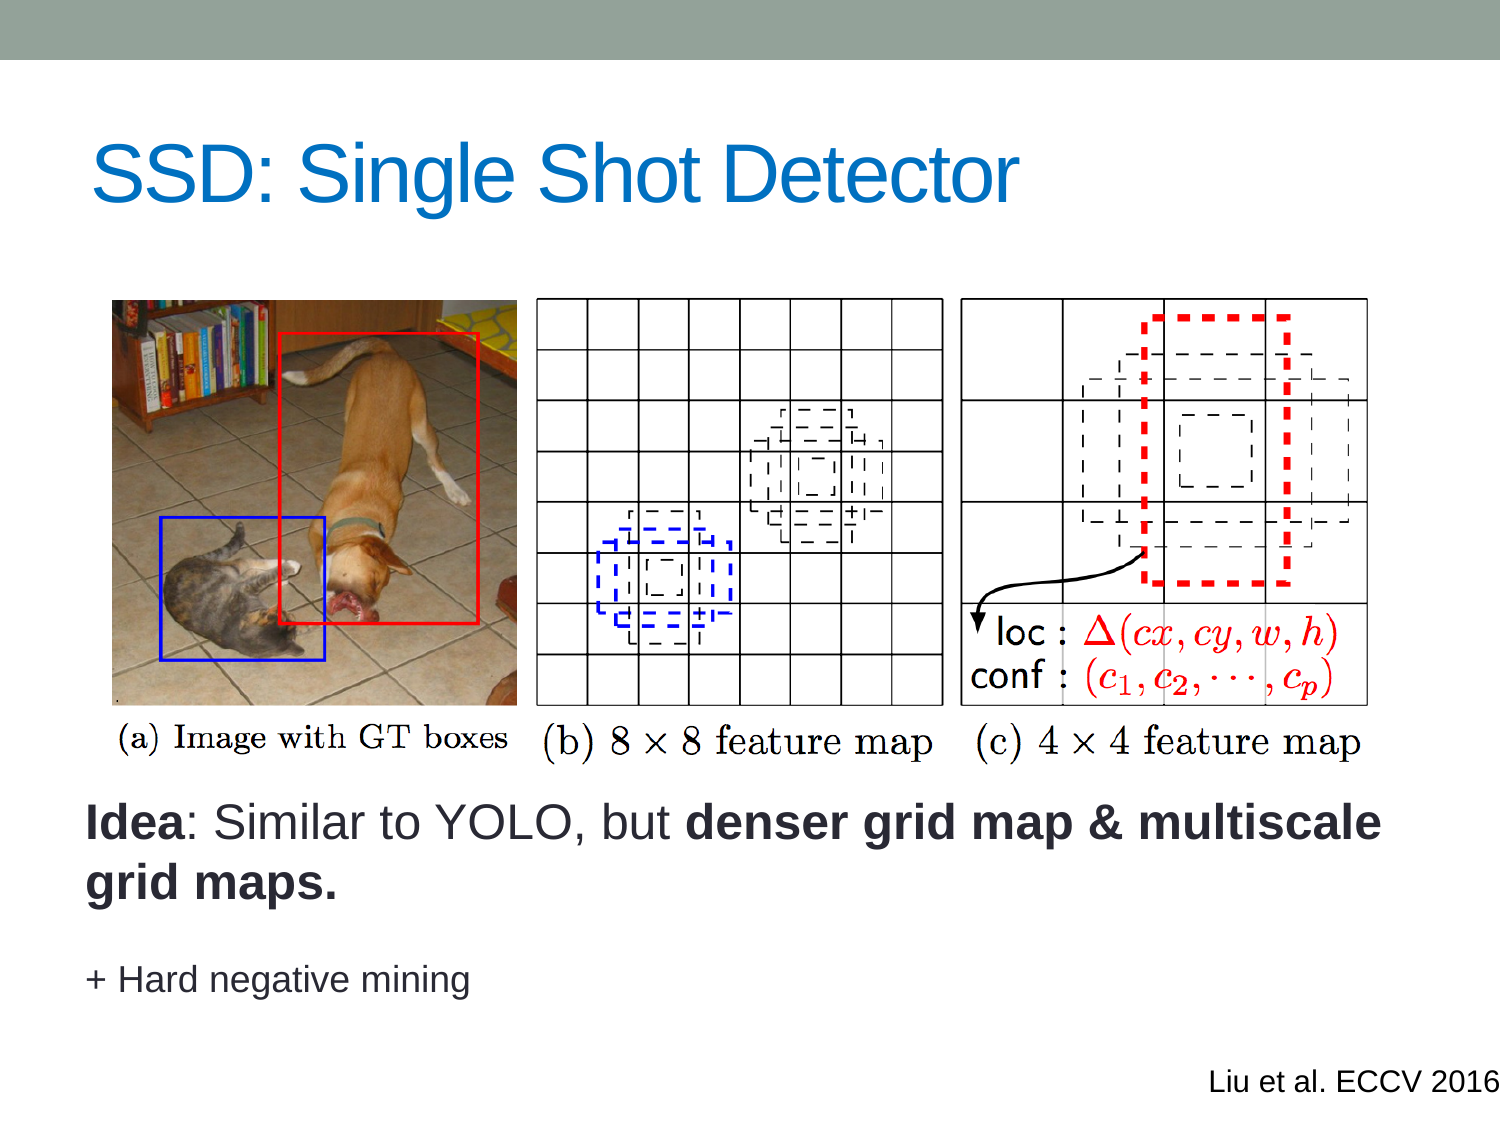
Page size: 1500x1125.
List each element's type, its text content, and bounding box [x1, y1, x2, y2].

title SSD: Single Shot Detector [75, 87, 1425, 250]
text_box Idea: Similar to YOLO, but denser grid map & multiscale grid maps. + Hard negative mining [77, 782, 1489, 1008]
picture [72, 267, 1423, 789]
text_box Liu et al. ECCV 2016. [1200, 1053, 1500, 1106]
